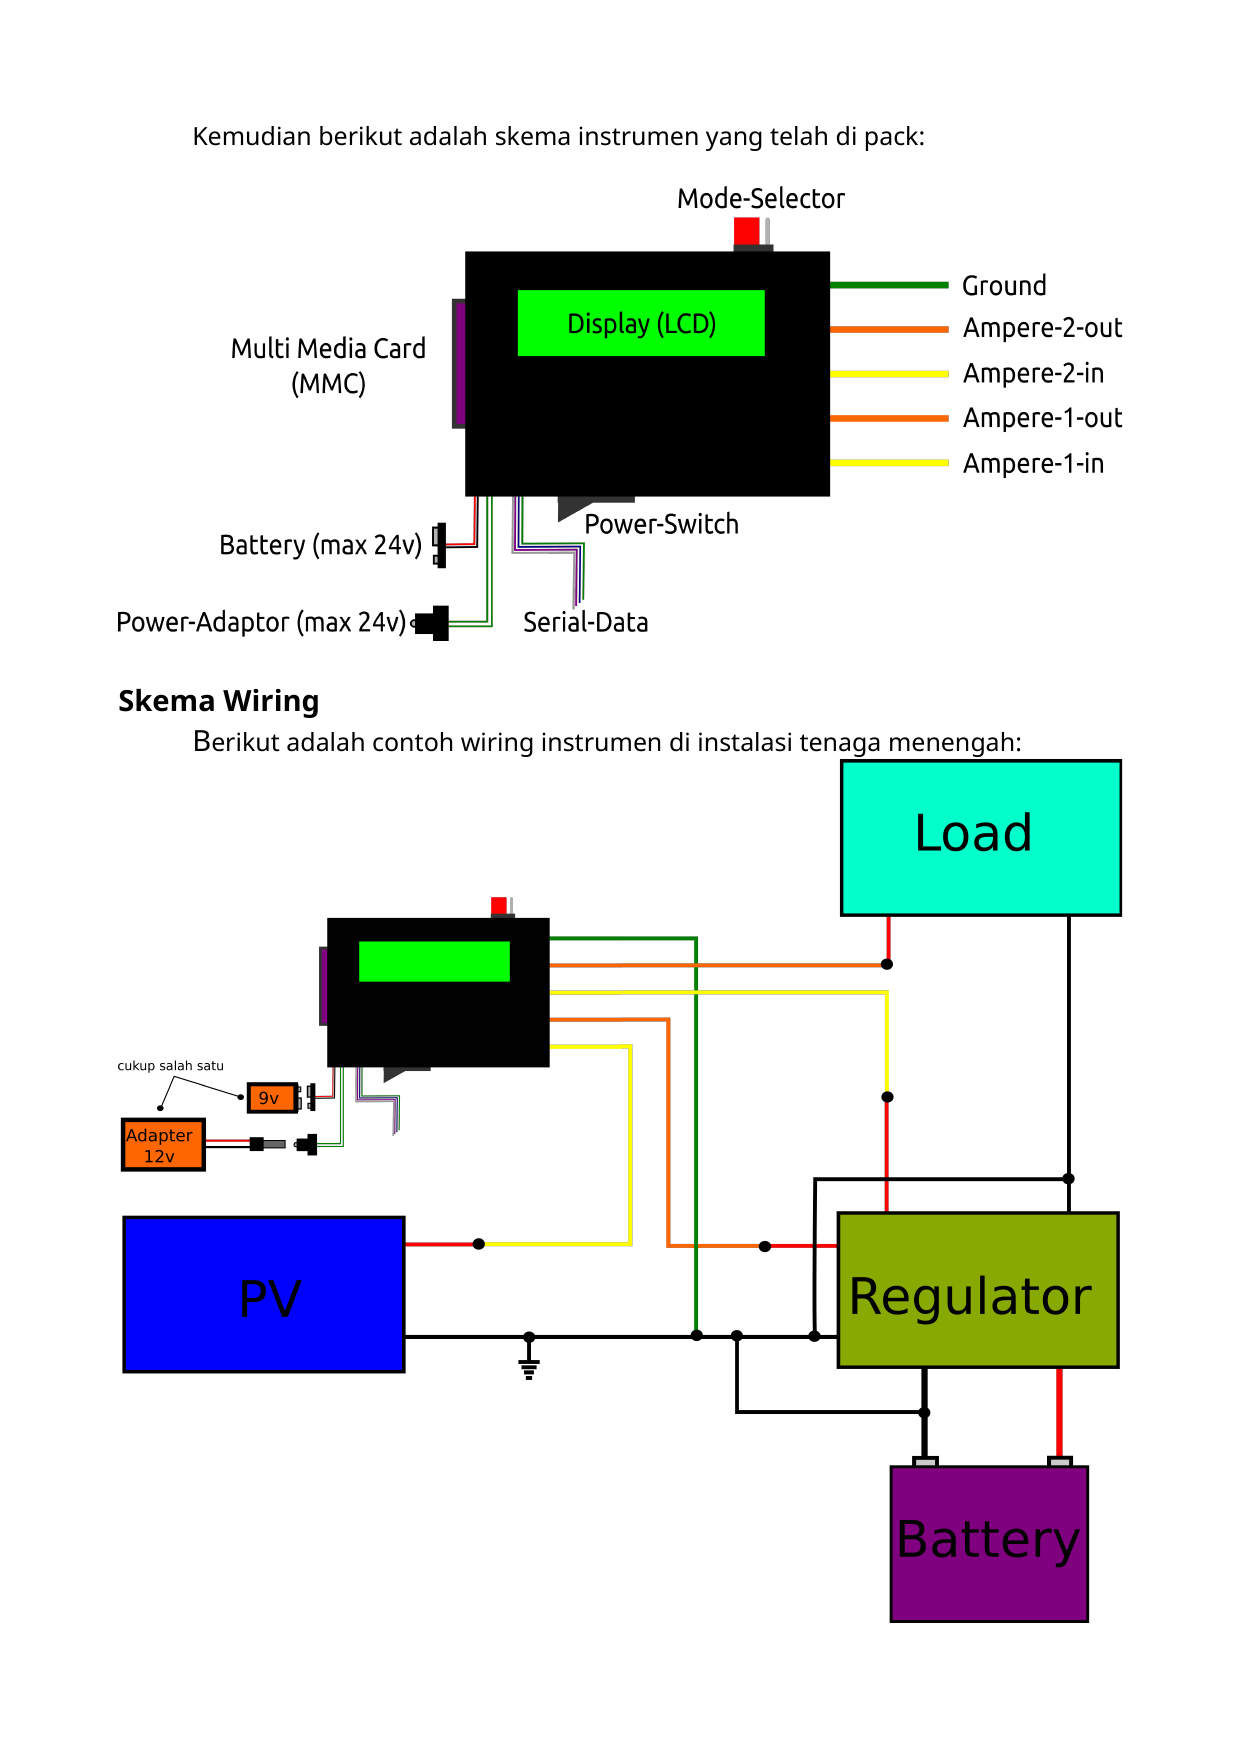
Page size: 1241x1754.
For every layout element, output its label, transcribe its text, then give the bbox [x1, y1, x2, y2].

text Berikut adalah contoh wiring instrumen di instalasi tenaga menengah: [118, 720, 1122, 759]
text Kemudian berikut adalah skema instrumen yang telah di pack: [118, 118, 1122, 152]
text Skema Wiring [118, 680, 1122, 720]
picture [118, 186, 1123, 641]
picture [118, 759, 1123, 1623]
